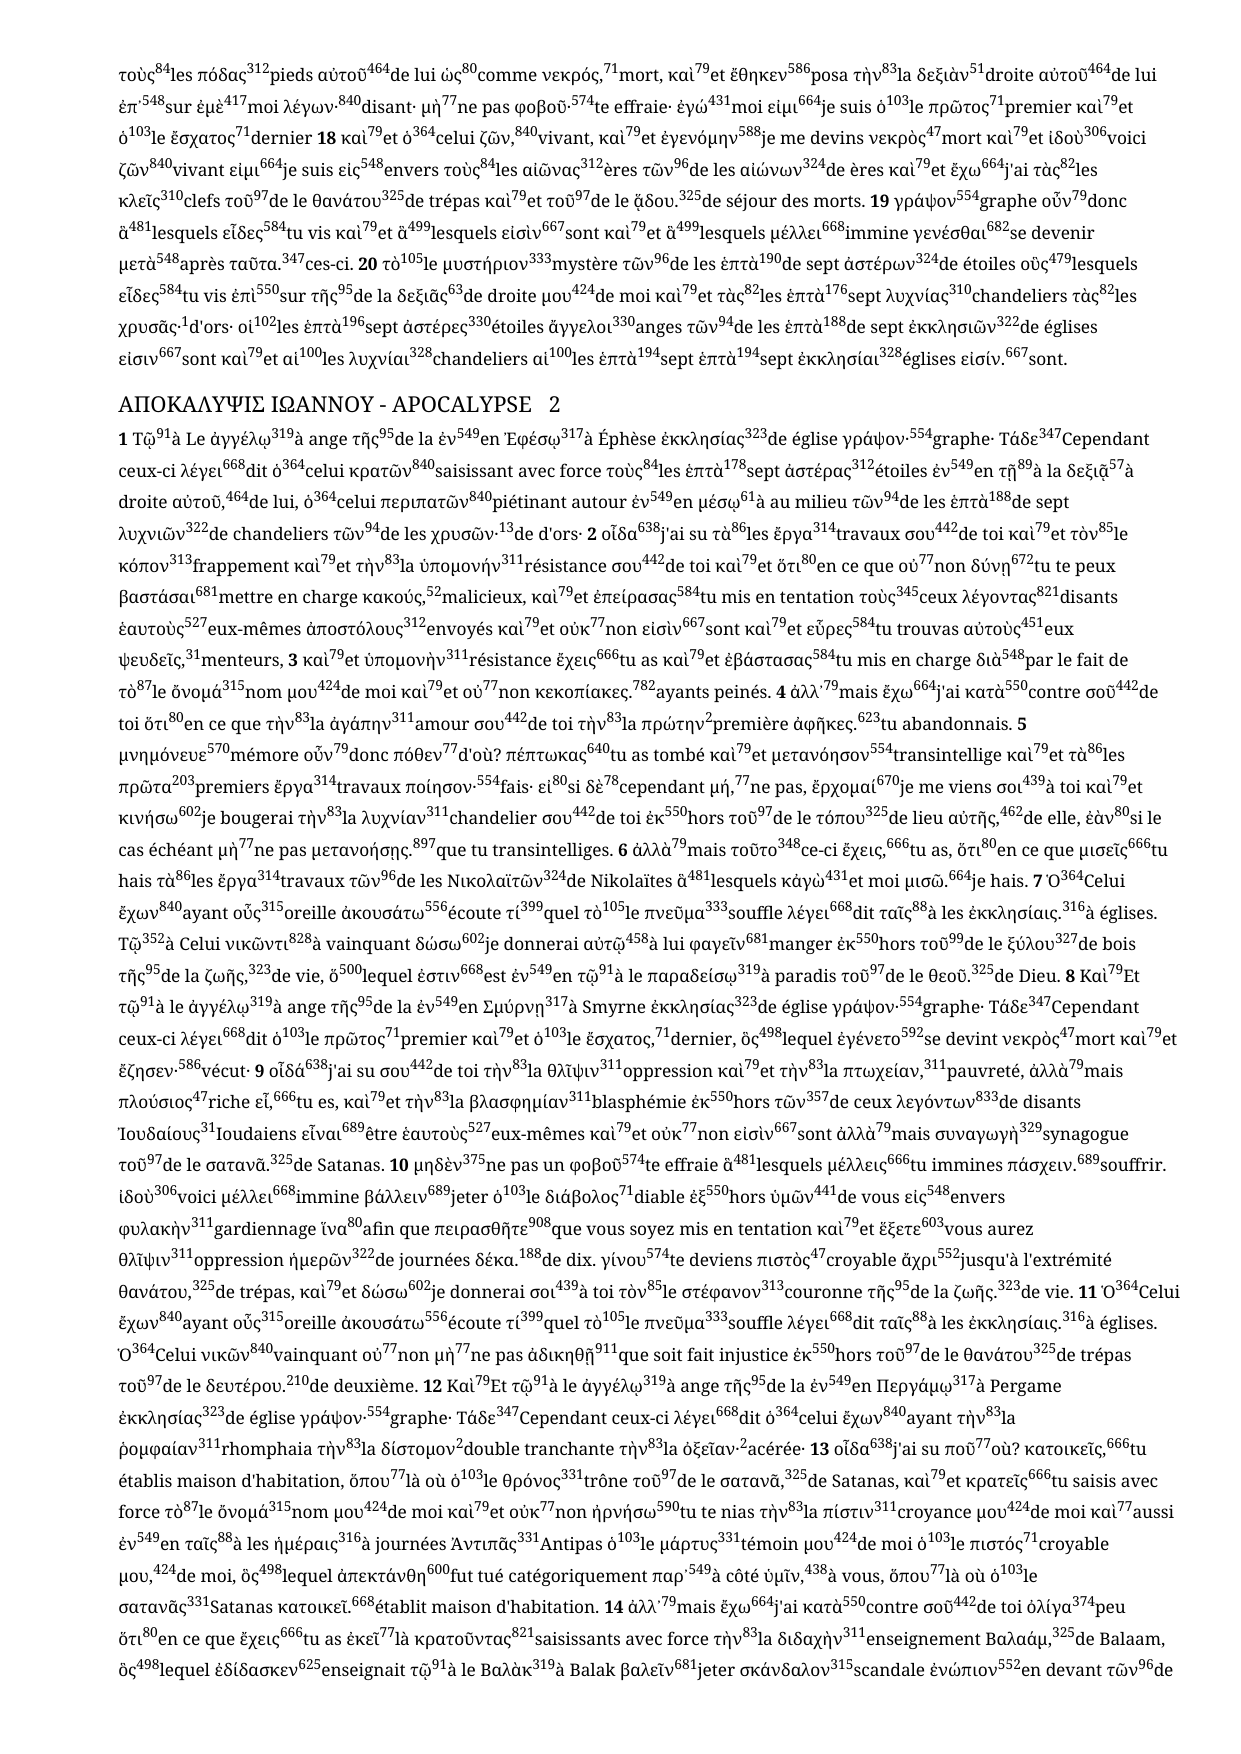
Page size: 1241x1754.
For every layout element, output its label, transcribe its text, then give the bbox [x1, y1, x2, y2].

text ΑΠΟΚΑΛΥΨΙΣ ΙΩΑΝΝΟΥ - APOCALYPSE 2 [118, 389, 1181, 419]
text 1 Τῷ91à Le ἀγγέλῳ319à ange τῆς95de la ἐν549en Ἐφέσῳ317à Éphèse ἐκκλησίας323de église γράψον·554graphe· Τάδε347Cependant ceux-ci λέγει668dit ὁ364celui κρατῶν840saisissant avec force τοὺς84les ἑπτὰ178sept ἀστέρας312étoiles ἐν549en τῇ89à la δεξιᾷ57à droite αὐτοῦ,464de lui, ὁ364celui περιπατῶν840piétinant autour ἐν549en μέσῳ61à au milieu τῶν94de les ἑπτὰ188de sept λυχνιῶν322de chandeliers τῶν94de les χρυσῶν·13de d'ors· 2 οἶδα638j'ai su τὰ86les ἔργα314travaux σου442de toi καὶ79et τὸν85le κόπον313frappement καὶ79et τὴν83la ὑπομονήν311résistance σου442de toi καὶ79et ὅτι80en ce que οὐ77non δύνῃ672tu te peux βαστάσαι681mettre en charge κακούς,52malicieux, καὶ79et ἐπείρασας584tu mis en tentation τοὺς345ceux λέγοντας821disants ἑαυτοὺς527eux-mêmes ἀποστόλους312envoyés καὶ79et οὐκ77non εἰσὶν667sont καὶ79et εὗρες584tu trouvas αὐτοὺς451eux ψευδεῖς,31menteurs, 3 καὶ79et ὑπομονὴν311résistance ἔχεις666tu as καὶ79et ἐβάστασας584tu mis en charge διὰ548par le fait de τὸ87le ὄνομά315nom μου424de moi καὶ79et οὐ77non κεκοπίακες.782ayants peinés. 4 ἀλλ᾽79mais ἔχω664j'ai κατὰ550contre σοῦ442de toi ὅτι80en ce que τὴν83la ἀγάπην311amour σου442de toi τὴν83la πρώτην2première ἀφῆκες.623tu abandonnais. 5 μνημόνευε570mémore οὖν79donc πόθεν77d'où? πέπτωκας640tu as tombé καὶ79et μετανόησον554transintellige καὶ79et τὰ86les πρῶτα203premiers ἔργα314travaux ποίησον·554fais· εἰ80si δὲ78cependant μή,77ne pas, ἔρχομαί670je me viens σοι439à toi καὶ79et κινήσω602je bougerai τὴν83la λυχνίαν311chandelier σου442de toi ἐκ550hors τοῦ97de le τόπου325de lieu αὐτῆς,462de elle, ἐὰν80si le cas échéant μὴ77ne pas μετανοήσῃς.897que tu transintelliges. 6 ἀλλὰ79mais τοῦτο348ce-ci ἔχεις,666tu as, ὅτι80en ce que μισεῖς666tu hais τὰ86les ἔργα314travaux τῶν96de les Νικολαϊτῶν324de Nikolaïtes ἃ481lesquels κἀγὼ431et moi μισῶ.664je hais. 7 Ὁ364Celui ἔχων840ayant οὖς315oreille ἀκουσάτω556écoute τί399quel τὸ105le πνεῦμα333souffle λέγει668dit ταῖς88à les ἐκκλησίαις.316à églises. Τῷ352à Celui νικῶντι828à vainquant δώσω602je donnerai αὐτῷ458à lui φαγεῖν681manger ἐκ550hors τοῦ99de le ξύλου327de bois τῆς95de la ζωῆς,323de vie, ὅ500lequel ἐστιν668est ἐν549en τῷ91à le παραδείσῳ319à paradis τοῦ97de le θεοῦ.325de Dieu. 8 Καὶ79Et τῷ91à le ἀγγέλῳ319à ange τῆς95de la ἐν549en Σμύρνῃ317à Smyrne ἐκκλησίας323de église γράψον·554graphe· Τάδε347Cependant ceux-ci λέγει668dit ὁ103le πρῶτος71premier καὶ79et ὁ103le ἔσχατος,71dernier, ὃς498lequel ἐγένετο592se devint νεκρὸς47mort καὶ79et ἔζησεν·586vécut· 9 οἶδά638j'ai su σου442de toi τὴν83la θλῖψιν311oppression καὶ79et τὴν83la πτωχείαν,311pauvreté, ἀλλὰ79mais πλούσιος47riche εἶ,666tu es, καὶ79et τὴν83la βλασφημίαν311blasphémie ἐκ550hors τῶν357de ceux λεγόντων833de disants Ἰουδαίους31Ioudaiens εἶναι689être ἑαυτοὺς527eux-mêmes καὶ79et οὐκ77non εἰσὶν667sont ἀλλὰ79mais συναγωγὴ329synagogue τοῦ97de le σατανᾶ.325de Satanas. 10 μηδὲν375ne pas un φοβοῦ574te effraie ἃ481lesquels μέλλεις666tu immines πάσχειν.689souffrir. ἰδοὺ306voici μέλλει668immine βάλλειν689jeter ὁ103le διάβολος71diable ἐξ550hors ὑμῶν441de vous εἰς548envers φυλακὴν311gardiennage ἵνα80afin que πειρασθῆτε908que vous soyez mis en tentation καὶ79et ἕξετε603vous aurez θλῖψιν311oppression ἡμερῶν322de journées δέκα.188de dix. γίνου574te deviens πιστὸς47croyable ἄχρι552jusqu'à l'extrémité θανάτου,325de trépas, καὶ79et δώσω602je donnerai σοι439à toi τὸν85le στέφανον313couronne τῆς95de la ζωῆς.323de vie. 11 Ὁ364Celui ἔχων840ayant οὖς315oreille ἀκουσάτω556écoute τί399quel τὸ105le πνεῦμα333souffle λέγει668dit ταῖς88à les ἐκκλησίαις.316à églises. Ὁ364Celui νικῶν840vainquant οὐ77non μὴ77ne pas ἀδικηθῇ911que soit fait injustice ἐκ550hors τοῦ97de le θανάτου325de trépas τοῦ97de le δευτέρου.210de deuxième. 12 Καὶ79Et τῷ91à le ἀγγέλῳ319à ange τῆς95de la ἐν549en Περγάμῳ317à Pergame ἐκκλησίας323de église γράψον·554graphe· Τάδε347Cependant ceux-ci λέγει668dit ὁ364celui ἔχων840ayant τὴν83la ῥομφαίαν311rhomphaia τὴν83la δίστομον2double tranchante τὴν83la ὀξεῖαν·2acérée· 13 οἶδα638j'ai su ποῦ77où? κατοικεῖς,666tu établis maison d'habitation, ὅπου77là où ὁ103le θρόνος331trône τοῦ97de le σατανᾶ,325de Satanas, καὶ79et κρατεῖς666tu saisis avec force τὸ87le ὄνομά315nom μου424de moi καὶ79et οὐκ77non ἠρνήσω590tu te nias τὴν83la πίστιν311croyance μου424de moi καὶ77aussi ἐν549en ταῖς88à les ἡμέραις316à journées Ἀντιπᾶς331Antipas ὁ103le μάρτυς331témoin μου424de moi ὁ103le πιστός71croyable μου,424de moi, ὃς498lequel ἀπεκτάνθη600fut tué catégoriquement παρ᾽549à côté ὑμῖν,438à vous, ὅπου77là où ὁ103le σατανᾶς331Satanas κατοικεῖ.668établit maison d'habitation. 14 ἀλλ᾽79mais ἔχω664j'ai κατὰ550contre σοῦ442de toi ὀλίγα374peu ὅτι80en ce que ἔχεις666tu as ἐκεῖ77là κρατοῦντας821saisissants avec force τὴν83la διδαχὴν311enseignement Βαλαάμ,325de Balaam, ὃς498lequel ἐδίδασκεν625enseignait τῷ91à le Βαλὰκ319à Balak βαλεῖν681jeter σκάνδαλον315scandale ἐνώπιον552en devant τῶν96de les υἱῶν324de fils Ἰσραὴλ325de Israël φαγεῖν681manger εἰδωλόθυτα54idolothytes καὶ79et πορνεῦσαι.681porner. 15 οὕτως77ainsi ἔχεις666tu as καὶ77aussi σὺ448toi κρατοῦντας821saisissants avec force τὴν83la διδαχὴν311enseignement [τῶν]96[de les] Νικολαϊτῶν324de Nikolaïtes ὁμοίως.77semblablement. 16 μετανόησον554transintellige οὖν·79donc· εἰ80si δὲ78cependant μή,77ne pas, ἔρχομαί670je me viens σοι439à toi ταχὺ77promptement καὶ79et πολεμήσω602je guerroierai μετ᾽550avec αὐτῶν463de eux ἐν549en τῇ89à la ῥομφαίᾳ317à rhomphaia τοῦ99de le στόματός327de bouche μου.424de moi. 17 Ὁ364Celui ἔχων840ayant οὖς315oreille ἀκουσάτω556écoute τί399quel τὸ105le πνεῦμα333souffle λέγει668dit ταῖς88à les ἐκκλησίαις.316à églises. Τῷ352à Celui νικῶντι828à vainquant δώσω602je donnerai αὐτῷ458à lui τοῦ99de le μάννα327de manne τοῦ360de ce κεκρυμμένου809de ayant été caché καὶ79et δώσω602je donnerai αὐτῷ458à lui ψῆφον311caillou lisse λευκήν,2blanche, καὶ79et ἐπὶ548sur τὴν83la ψῆφον311caillou lisse ὄνομα315nom καινὸν6nouveau γεγραμμένον798ayant été graphé ὃ482lequel οὐδεὶς390aucun οἶδεν642a su εἰ551si μὴ77ne pas ὁ364celui λαμβάνων.840prenant. 18 Καὶ79Et τῷ91à le ἀγγέλῳ319à ange τῆς95de la ἐν549en Θυατείροις320à Thyatire ἐκκλησίας323de église γράψον·554graphe· Τάδε347Cependant ceux-ci λέγει668dit ὁ103le υἱὸς331fils τοῦ97de le θεοῦ,325de Dieu, ὁ364celui ἔχων840ayant τοὺς84les ὀφθαλμοὺς312yeux αὐτοῦ464de lui ὡς80comme φλόγα311flamme πυρὸς327de feu καὶ79et οἱ102les πόδες330pieds αὐτοῦ464de lui ὅμοιοι46semblables χαλκολιβάνῳ·321à cuivre d'encens· 19 οἶδά638j'ai su σου442de toi τὰ86les ἔργα314travaux καὶ79et τὴν83la ἀγάπην311amour καὶ79et τὴν83la πίστιν311croyance καὶ79et τὴν83la διακονίαν311service καὶ79et τὴν83la ὑπομονήν311résistance σου,442de toi, καὶ79et τὰ86les ἔργα314travaux σου442de toi τὰ86les ἔσχατα5derniers πλείονα33plus nombreusement τῶν98de les πρώτων.66de premiers. 20 ἀλλ᾽79mais ἔχω664j'ai κατὰ550contre σοῦ442de toi ὅτι80en ce que ἀφεῖς666tu abandonnes τὴν83la γυναῖκα311femme Ἰεζάβελ,311Iézabel, ἡ362celle λέγουσα838disante ἑαυτὴν526elle-même προφῆτιν311prophétesse καὶ79et διδάσκει668enseigne καὶ79et πλανᾷ668égare τοὺς84les ἐμοὺς217miens δούλους312mâles esclaves πορνεῦσαι681porner καὶ79et φαγεῖν681manger εἰδωλόθυτα.54idolothytes. 21 καὶ79et ἔδωκα582je donnai αὐτῇ456à elle χρόνον313temps ἵνα80afin que μετανοήσῃ,899que transintellige, καὶ79et οὐ77non θέλει668veut μετανοῆσαι681transintelliger ἐκ550hors τῆς95de la πορνείας323de pornation αὐτῆς.462de elle. 22 ἰδοὺ306voici βάλλω664je jette αὐτὴν450elle εἰς548envers κλίνην311lit καὶ79et τοὺς345ceux μοιχεύοντας821adultérants μετ᾽550avec αὐτῆς462de elle εἰς548envers θλῖψιν311oppression μεγάλην,2grande, ἐὰν80si le cas échéant μὴ77ne pas μετανοήσουσιν605transintelligeront ἐκ550hors τῶν98de les ἔργων326de travaux αὐτῆς,462de elle, 23 καὶ79et τὰ86les τέκνα314enfants αὐτῆς462de elle ἀποκτενῶ602je tuerai catégoriquement ἐν549en θανάτῳ.319à trépas. καὶ79et γνώσονται611se connaîtront πᾶσαι284toutes αἱ100les ἐκκλησίαι328églises ὅτι80en ce que ἐγώ431moi εἰμι664je suis ὁ364celui ἐραυνῶν840scrutant νεφροὺς312reins καὶ79et καρδίας,310coeurs, καὶ79et δώσω602je donnerai ὑμῖν438à vous ἑκάστῳ378à chacun κατὰ548selon τὰ86les ἔργα314travaux ὑμῶν.441de vous. 24 ὑμῖν438à vous δὲ78cependant λέγω664je dis τοῖς90à les λοιποῖς377à restants τοῖς485à ceux ἐν549en Θυατείροις,320à Thyatire, ὅσοι497autant lesquels οὐκ77non ἔχουσιν667ont τὴν83la διδαχὴν311enseignement ταύτην,136celle-ci, οἵτινες497lesquels des quelconques οὐκ77non ἔγνωσαν585connurent τὰ86les βαθέα54profonds τοῦ97de le σατανᾶ325de Satanas ὡς80comme λέγουσιν·667disent· οὐ77non βάλλω664je jette ἐφ᾽548sur ὑμᾶς436vous ἄλλο117autre βάρος,315poids, 25 πλὴν79toutefois ὃ482lequel ἔχετε665vous avez κρατήσατε553saisissez avec force ἄχρι[ς]80jusqu'à l'extrémité οὗ492de lequel ἂν340le cas échéant ἥξω.895que je surgisse. 26 Καὶ79Et ὁ364celui νικῶν840vainquant καὶ79et ὁ364celui τηρῶν840gardant ἄχρι552jusqu'à l'extrémité τέλους327de achèvement τὰ86les ἔργα314travaux μου,424de moi, δώσω602je donnerai αὐτῷ458à lui ἐξουσίαν311autorité ἐπὶ550sur τῶν98de les ἐθνῶν326de ethnies 27 καὶ79et ποιμανεῖ606bergera αὐτοὺς451eux ἐν549en ῥάβδῳ317à bâton σιδηρᾷ8à de fer ὡς80comme τὰ104les σκεύη332ustensiles τὰ104les κεραμικὰ23céramiques συντρίβεται,680est broyé ensemble, 28 ὡς80comme κἀγὼ431et moi εἴληφα638j'ai pris παρὰ550à côté τοῦ97de le πατρός325de père μου,424de moi, καὶ79et δώσω602je donnerai αὐτῷ458à lui τὸν85le ἀστέρα313étoile τὸν85le πρωϊνόν.4matinal. 29 Ὁ364Celui ἔχων840ayant οὖς315oreille ἀκουσάτω556écoute τί399quel τὸ105le πνεῦμα333souffle λέγει668dit ταῖς88à les ἐκκλησίαις.316à églises. [118, 423, 1181, 1682]
text 1 Ἀποκάλυψις329Découverte Ἰησοῦ325de Iésous Χριστοῦ325de Christ ἣν478laquelle ἔδωκεν586donna αὐτῷ458à lui ὁ103le θεὸς331Dieu δεῖξαι681montrer τοῖς90à les δούλοις318à mâles esclaves αὐτοῦ464de lui ἃ481lesquels δεῖ668attache de lien γενέσθαι682se devenir ἐν549en τάχει,321à vitesse, καὶ79et ἐσήμανεν586signifia ἀποστείλας721ayant envoyé διὰ550par τοῦ97de le ἀγγέλου325de ange αὐτοῦ464de lui τῷ91à le δούλῳ319à mâle esclave αὐτοῦ464de lui Ἰωάννῃ,319à Ioannes, 2 ὃς498lequel ἐμαρτύρησεν586témoigna τὸν85le λόγον313discours τοῦ97de le θεοῦ325de Dieu καὶ79et τὴν83la μαρτυρίαν311témoignation Ἰησοῦ325de Iésous Χριστοῦ325de Christ ὅσα481autant lesquels εἶδεν.586vit. 3 Μακάριος47Bienheureux ὁ364celui ἀναγινώσκων840prenant connaissance καὶ79et οἱ363ceux ἀκούοντες839écoutants τοὺς84les λόγους312discours τῆς95de la προφητείας323de prophétie καὶ79et τηροῦντες839gardants τὰ347ces ἐν549en αὐτῇ456à elle γεγραμμένα,797ayants étés graphés, ὁ103le γὰρ79car καιρὸς331moment ἐγγύς.77proche. 4 Ἰωάννης331Ioannes ταῖς88à les ἑπτὰ182à sept ἐκκλησίαις316à églises ταῖς349à celles ἐν549en τῇ89à la Ἀσίᾳ·317à Asie· χάρις329grâce ὑμῖν438à vous καὶ79et εἰρήνη329paix ἀπὸ547au loin ὁ364celui ὢν840étant καὶ79et ὁ498celui ἦν625était καὶ79et ὁ498celui ἐρχόμενος867se venant καὶ79et ἀπὸ550au loin τῶν98de les ἑπτὰ192de sept πνευμάτων326de souffles ἃ499lesquels ἐνώπιον552en devant τοῦ97de le θρόνου325de trône αὐτοῦ464de lui 5 καὶ79et ἀπὸ550au loin Ἰησοῦ325de Iésous Χριστοῦ,325de Christ, ὁ103le μάρτυς,331témoin, ὁ103le πιστός,22croyable, ὁ103le πρωτότοκος71premier-né τῶν96de les νεκρῶν64de morts καὶ79et ὁ103le ἄρχων331chef τῶν96de les βασιλέων324de rois τῆς95de la γῆς.323de terre. Τῷ352à Celui ἀγαπῶντι828à aimant ἡμᾶς416nous καὶ79et λύσαντι713à ayant délié ἡμᾶς416nous ἐκ550hors τῶν94de les ἁμαρτιῶν322de fautes ἡμῶν423de nous ἐν549en τῷ93à le αἵματι321à sang αὐτοῦ,464de lui, 6 καὶ79et ἐποίησεν586fit ἡμᾶς416nous βασιλείαν,311royauté, ἱερεῖς312sacrificateurs τῷ91à le θεῷ319à Dieu καὶ79et πατρὶ319à père αὐτοῦ,464de lui, αὐτῷ458à lui ἡ101la δόξα329gloire καὶ79et τὸ105le κράτος333force εἰς548envers τοὺς84les αἰῶνας312ères [τῶν96[de les αἰώνων]·324de ères]· ἀμήν.304amen. 7 Ἰδοὺ306Voici ἔρχεται674se vient μετὰ550avec τῶν94de les νεφελῶν,322de nuées, καὶ79et ὄψεται612se verra αὐτὸν452lui πᾶς287tout ὀφθαλμὸς331oeil καὶ79et οἵτινες497lesquels des quelconques αὐτὸν452lui ἐξεκέντησαν,585transpercèrent, καὶ79et κόψονται611se couperont ἐπ᾽548sur αὐτὸν452lui πᾶσαι284toutes αἱ100les φυλαὶ328tribus τῆς95de la γῆς.323de terre. ναί,304oui, ἀμήν.304amen. 8 Ἐγώ431Moi εἰμι664je suis τὸ105le ἄλφα333Alpha καὶ79et τὸ105le ὦ,333Oméga, λέγει668dit κύριος331Maître ὁ103le θεός,331Dieu, ὁ364celui ὢν840étant καὶ79et ὁ498celui ἦν625était καὶ79et ὁ498celui ἐρχόμενος,867se venant, ὁ103le παντοκράτωρ.331Pantocrator. 9 Ἐγὼ431Moi Ἰωάννης,331Ioannes, ὁ103le ἀδελφὸς331frère ὑμῶν441de vous καὶ79et συγκοινωνὸς331communiant avec ἐν549en τῇ89à la θλίψει317à oppression καὶ79et βασιλείᾳ317à royauté καὶ79et ὑπομονῇ317à résistance ἐν549en Ἰησοῦ,319à Iésous, ἐγενόμην588je me devins ἐν549en τῇ89à la νήσῳ317à île τῇ350à celle καλουμένῃ878à étante appelée Πάτμῳ317à Patmos διὰ548par le fait de τὸν85le λόγον313discours τοῦ97de le θεοῦ325de Dieu καὶ79et τὴν83la μαρτυρίαν311témoignation Ἰησοῦ.325de Iésous. 10 ἐγενόμην588je me devins ἐν549en πνεύματι321à souffle ἐν549en τῇ89à la κυριακῇ8à d'une Maîtresse ἡμέρᾳ317à journée καὶ79et ἤκουσα582j'écoutai ὀπίσω552derrière μου424de moi φωνὴν311voix μεγάλην2grande ὡς80comme σάλπιγγος323de trompette salpinx 11 λεγούσης·832de disante· ὃ482lequel βλέπεις666tu regardes γράψον554graphe εἰς548envers βιβλίον315papier de bible καὶ79et πέμψον554mande ταῖς88à les ἑπτὰ182à sept ἐκκλησίαις,316à églises, εἰς548envers Ἔφεσον311Éphèse καὶ79et εἰς548envers Σμύρναν311Smyrne καὶ79et εἰς548envers Πέργαμον311Pergame καὶ79et εἰς548envers Θυάτειρα314Thyatire καὶ79et εἰς548envers Σάρδεις310Sardes καὶ79et εἰς548envers Φιλαδέλφειαν311Philadelphie καὶ79et εἰς548envers Λαοδίκειαν.311Laodicée. 12 Καὶ79Et ἐπέστρεψα582je tournai sur βλέπειν689regarder τὴν83la φωνὴν311voix ἥτις496laquelle une quelconque ἐλάλει625bavardait μετ᾽550avec ἐμοῦ,424de moi, καὶ79et ἐπιστρέψας721ayant tourné sur εἶδον582je vis ἑπτὰ176sept λυχνίας310chandeliers χρυσᾶς1d'ors 13 καὶ79et ἐν549en μέσῳ61à au milieu τῶν94de les λυχνιῶν322de chandeliers ὅμοιον4semblable υἱὸν313fils ἀνθρώπου325de être humain ἐνδεδυμένον788se ayant envêtu ποδήρη53jusqu’aux pieds καὶ79et περιεζωσμένον796ayant été ceint autour πρὸς549vers τοῖς90à les μαστοῖς318à seins ζώνην311ceinture χρυσᾶν.2d'or. 14 ἡ101la δὲ78cependant κεφαλὴ329tête αὐτοῦ464de lui καὶ79et αἱ260les τρίχες328cheveux λευκαὶ44blanches ὡς80comme ἔριον333laine λευκὸν24blanc ὡς80comme χιὼν329neige καὶ79et οἱ102les ὀφθαλμοὶ330yeux αὐτοῦ464de lui ὡς80comme φλὸξ329flamme πυρὸς327de feu 15 καὶ79et οἱ102les πόδες330pieds αὐτοῦ464de lui ὅμοιοι46semblables χαλκολιβάνῳ321à cuivre d'encens ὡς80comme ἐν549en καμίνῳ317à fournaise πεπυρωμένης805de ayante étée brûlée au feu καὶ79et ἡ101la φωνὴ329voix αὐτοῦ464de lui ὡς80comme φωνὴ329voix ὑδάτων326de eaux πολλῶν,282de nombreux, 16 καὶ79et ἔχων840ayant ἐν549en τῇ89à la δεξιᾷ8à droite χειρὶ317à main αὐτοῦ464de lui ἀστέρας312étoiles ἑπτὰ178sept καὶ79et ἐκ550hors τοῦ99de le στόματος327de bouche αὐτοῦ464de lui ῥομφαία329rhomphaia δίστομος20double tranchante ὀξεῖα20acérée ἐκπορευομένη865se allante au dehors καὶ79et ἡ101la ὄψις329vue αὐτοῦ464de lui ὡς80comme ὁ103le ἥλιος331soleil φαίνει668apparaît en lumière ἐν549en τῇ89à la δυνάμει317à puissance αὐτοῦ.464de lui. 17 Καὶ79Et ὅτε80lorsque εἶδον582je vis αὐτόν,452lui, ἔπεσα582je tombai πρὸς548vers τοὺς84les πόδας312pieds αὐτοῦ464de lui ὡς80comme νεκρός,71mort, καὶ79et ἔθηκεν586posa τὴν83la δεξιὰν51droite αὐτοῦ464de lui ἐπ᾽548sur ἐμὲ417moi λέγων·840disant· μὴ77ne pas φοβοῦ·574te effraie· ἐγώ431moi εἰμι664je suis ὁ103le πρῶτος71premier καὶ79et ὁ103le ἔσχατος71dernier 18 καὶ79et ὁ364celui ζῶν,840vivant, καὶ79et ἐγενόμην588je me devins νεκρὸς47mort καὶ79et ἰδοὺ306voici ζῶν840vivant εἰμι664je suis εἰς548envers τοὺς84les αἰῶνας312ères τῶν96de les αἰώνων324de ères καὶ79et ἔχω664j'ai τὰς82les κλεῖς310clefs τοῦ97de le θανάτου325de trépas καὶ79et τοῦ97de le ᾅδου.325de séjour des morts. 19 γράψον554graphe οὖν79donc ἃ481lesquels εἶδες584tu vis καὶ79et ἃ499lesquels εἰσὶν667sont καὶ79et ἃ499lesquels μέλλει668immine γενέσθαι682se devenir μετὰ548après ταῦτα.347ces-ci. 20 τὸ105le μυστήριον333mystère τῶν96de les ἑπτὰ190de sept ἀστέρων324de étoiles οὓς479lesquels εἶδες584tu vis ἐπὶ550sur τῆς95de la δεξιᾶς63de droite μου424de moi καὶ79et τὰς82les ἑπτὰ176sept λυχνίας310chandeliers τὰς82les χρυσᾶς·1d'ors· οἱ102les ἑπτὰ196sept ἀστέρες330étoiles ἄγγελοι330anges τῶν94de les ἑπτὰ188de sept ἐκκλησιῶν322de églises εἰσιν667sont καὶ79et αἱ100les λυχνίαι328chandeliers αἱ100les ἑπτὰ194sept ἑπτὰ194sept ἐκκλησίαι328églises εἰσίν.667sont. [118, 59, 1181, 371]
